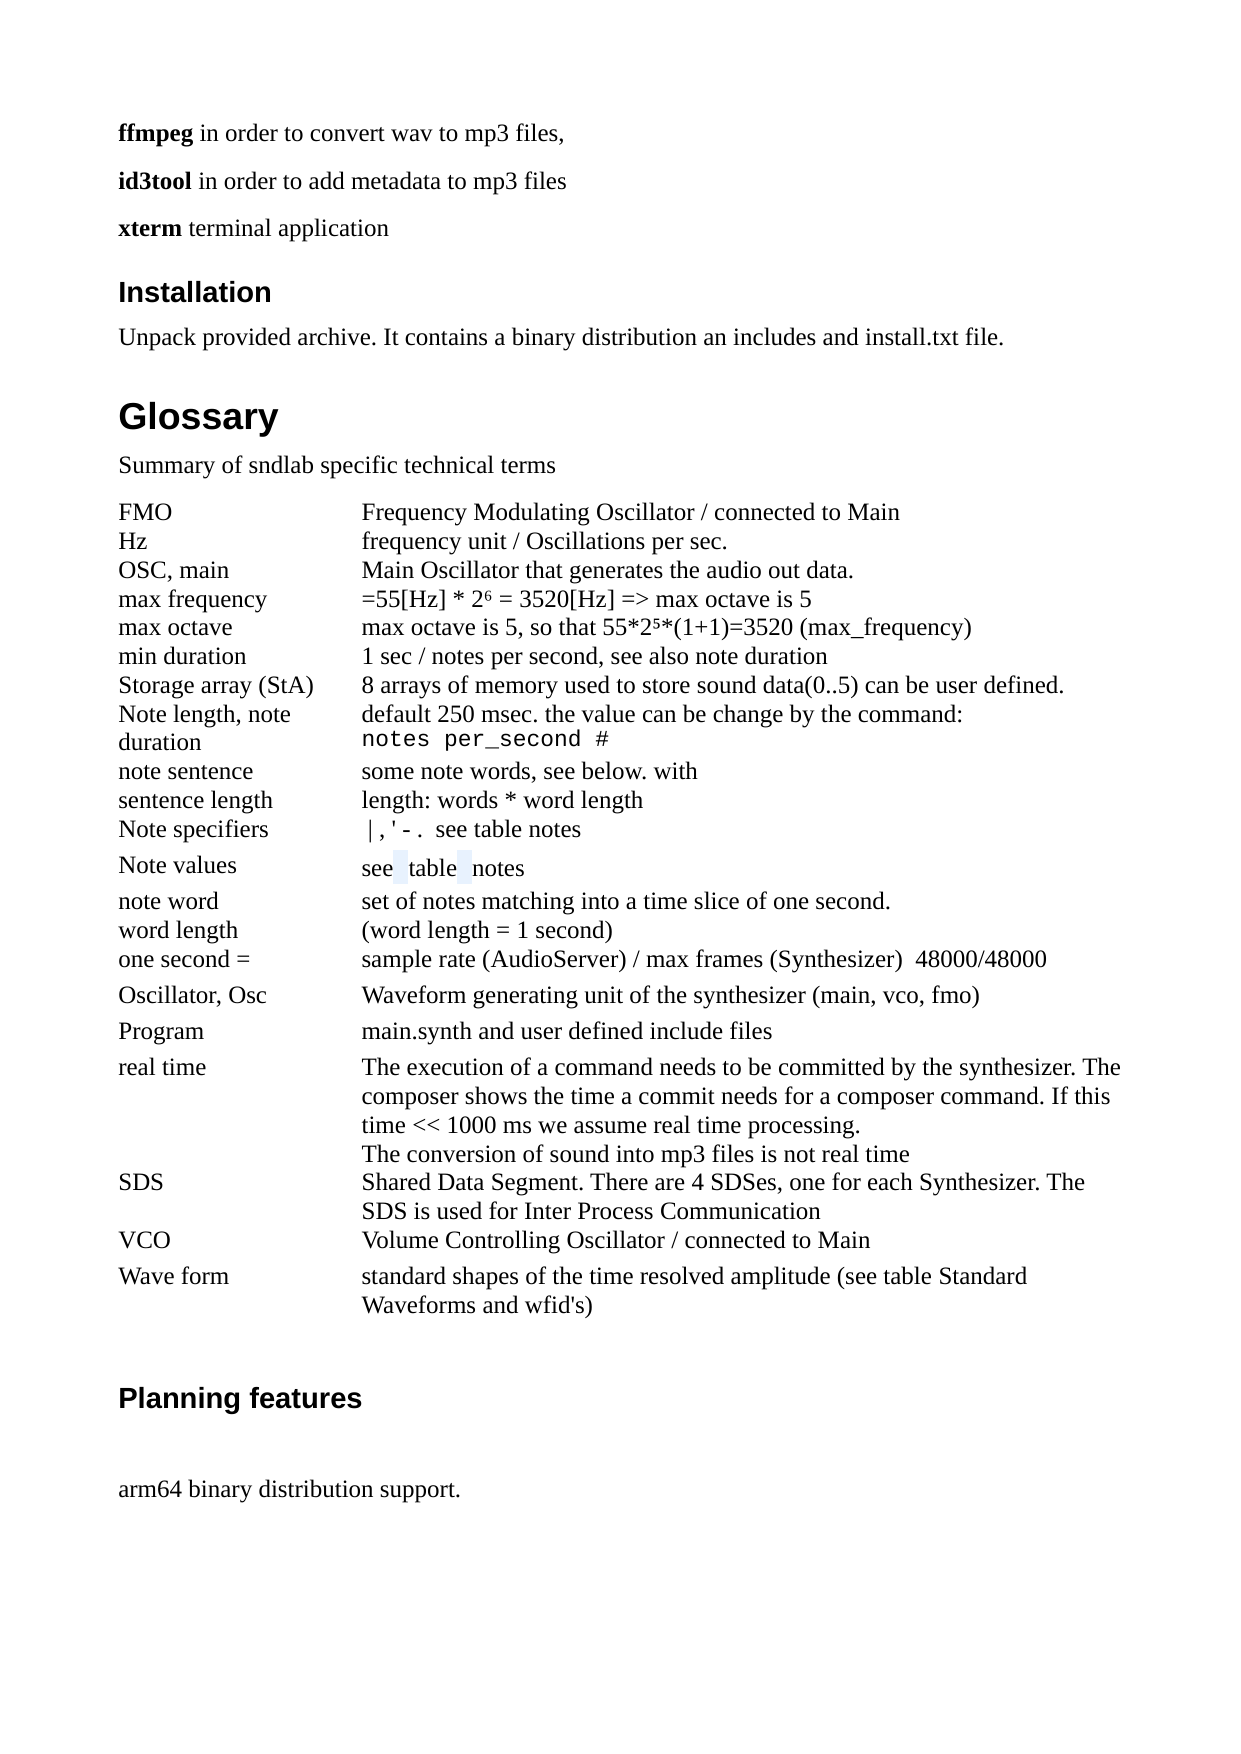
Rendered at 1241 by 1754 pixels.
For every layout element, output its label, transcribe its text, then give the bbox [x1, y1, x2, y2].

table_header FMO [118, 498, 361, 526]
table_cell set of notes matching into a time slice of one second. (word length = 1 second) [361, 886, 1122, 944]
table_cell default 250 msec. the value can be change by the command: notes per_second # [361, 699, 1122, 756]
table_cell one second = [118, 944, 361, 980]
table_cell max octave [118, 613, 361, 641]
table_cell Volume Controlling Oscillator / connected to Main [361, 1225, 1122, 1261]
table_cell max octave is 5‬, so that 55*2⁵*(1+1)=3520 (max_frequency) [361, 613, 1122, 641]
table_cell Wave form [118, 1261, 361, 1319]
table_cell Waveform generating unit of the synthesizer (main, vco, fmo) [361, 980, 1122, 1016]
text xterm terminal application [118, 213, 1122, 242]
table_cell Note values [118, 850, 361, 886]
table_cell some note words, see below. with length: words * word length [361, 756, 1122, 814]
table_cell frequency unit / Oscillations per sec. [361, 526, 1122, 555]
subtitle Glossary [118, 394, 1122, 437]
subtitle Planning features [118, 1381, 1122, 1414]
text ffmpeg in order to convert wav to mp3 files, [118, 118, 1122, 147]
table_cell standard shapes of the time resolved amplitude (see table Standard Waveforms and wfid's) [361, 1261, 1122, 1319]
table_cell | , ' - . see table notes [361, 814, 1122, 850]
text Summary of sndlab specific technical terms [118, 450, 1122, 478]
table_cell max frequency [118, 584, 361, 612]
table_cell Program [118, 1016, 361, 1052]
table_cell sample rate (AudioServer) / max frames (Synthesizer) 48000/48000 [361, 944, 1122, 980]
text id3tool in order to add metadata to mp3 files [118, 166, 1122, 194]
table_cell note word word length [118, 886, 361, 944]
table_cell Storage array (StA) [118, 670, 361, 699]
table_cell Shared Data Segment. There are 4 SDSes, one for each Synthesizer. The SDS is used for Inter Process Communication [361, 1168, 1122, 1225]
table_cell SDS [118, 1168, 361, 1225]
table_cell 1 sec / notes per second, see also note duration [361, 641, 1122, 670]
table_cell VCO [118, 1225, 361, 1261]
subtitle Installation [118, 276, 1122, 309]
table_header Frequency Modulating Oscillator / connected to Main [361, 498, 1122, 526]
table_cell Note specifiers [118, 814, 361, 850]
table_cell real time [118, 1053, 361, 1167]
text Unpack provided archive. It contains a binary distribution an includes and install.txt file. [118, 322, 1122, 350]
table_cell OSC, main [118, 555, 361, 584]
table_cell note sentence sentence length [118, 756, 361, 814]
table_cell see table notes [361, 850, 1122, 886]
table_cell main.synth and user defined include files [361, 1016, 1122, 1052]
table_cell Main Oscillator that generates the audio out data. [361, 555, 1122, 584]
table_cell The execution of a command needs to be committed by the synthesizer. The composer shows the time a commit needs for a composer command. If this time << 1000 ms we assume real time processing. The conversion of sound into mp3 files is not real time [361, 1053, 1122, 1167]
table_cell Note length, note duration [118, 699, 361, 756]
table_cell Oscillator, Osc [118, 980, 361, 1016]
table_cell Hz [118, 526, 361, 555]
table_cell ‪=55[Hz] * 2⁶ = 3520[Hz] => max octave is 5‬ [361, 584, 1122, 612]
table_cell 8 arrays of memory used to store sound data(0..5) can be user defined. [361, 670, 1122, 699]
text arm64 binary distribution support. [118, 1474, 1122, 1503]
table_cell min duration [118, 641, 361, 670]
